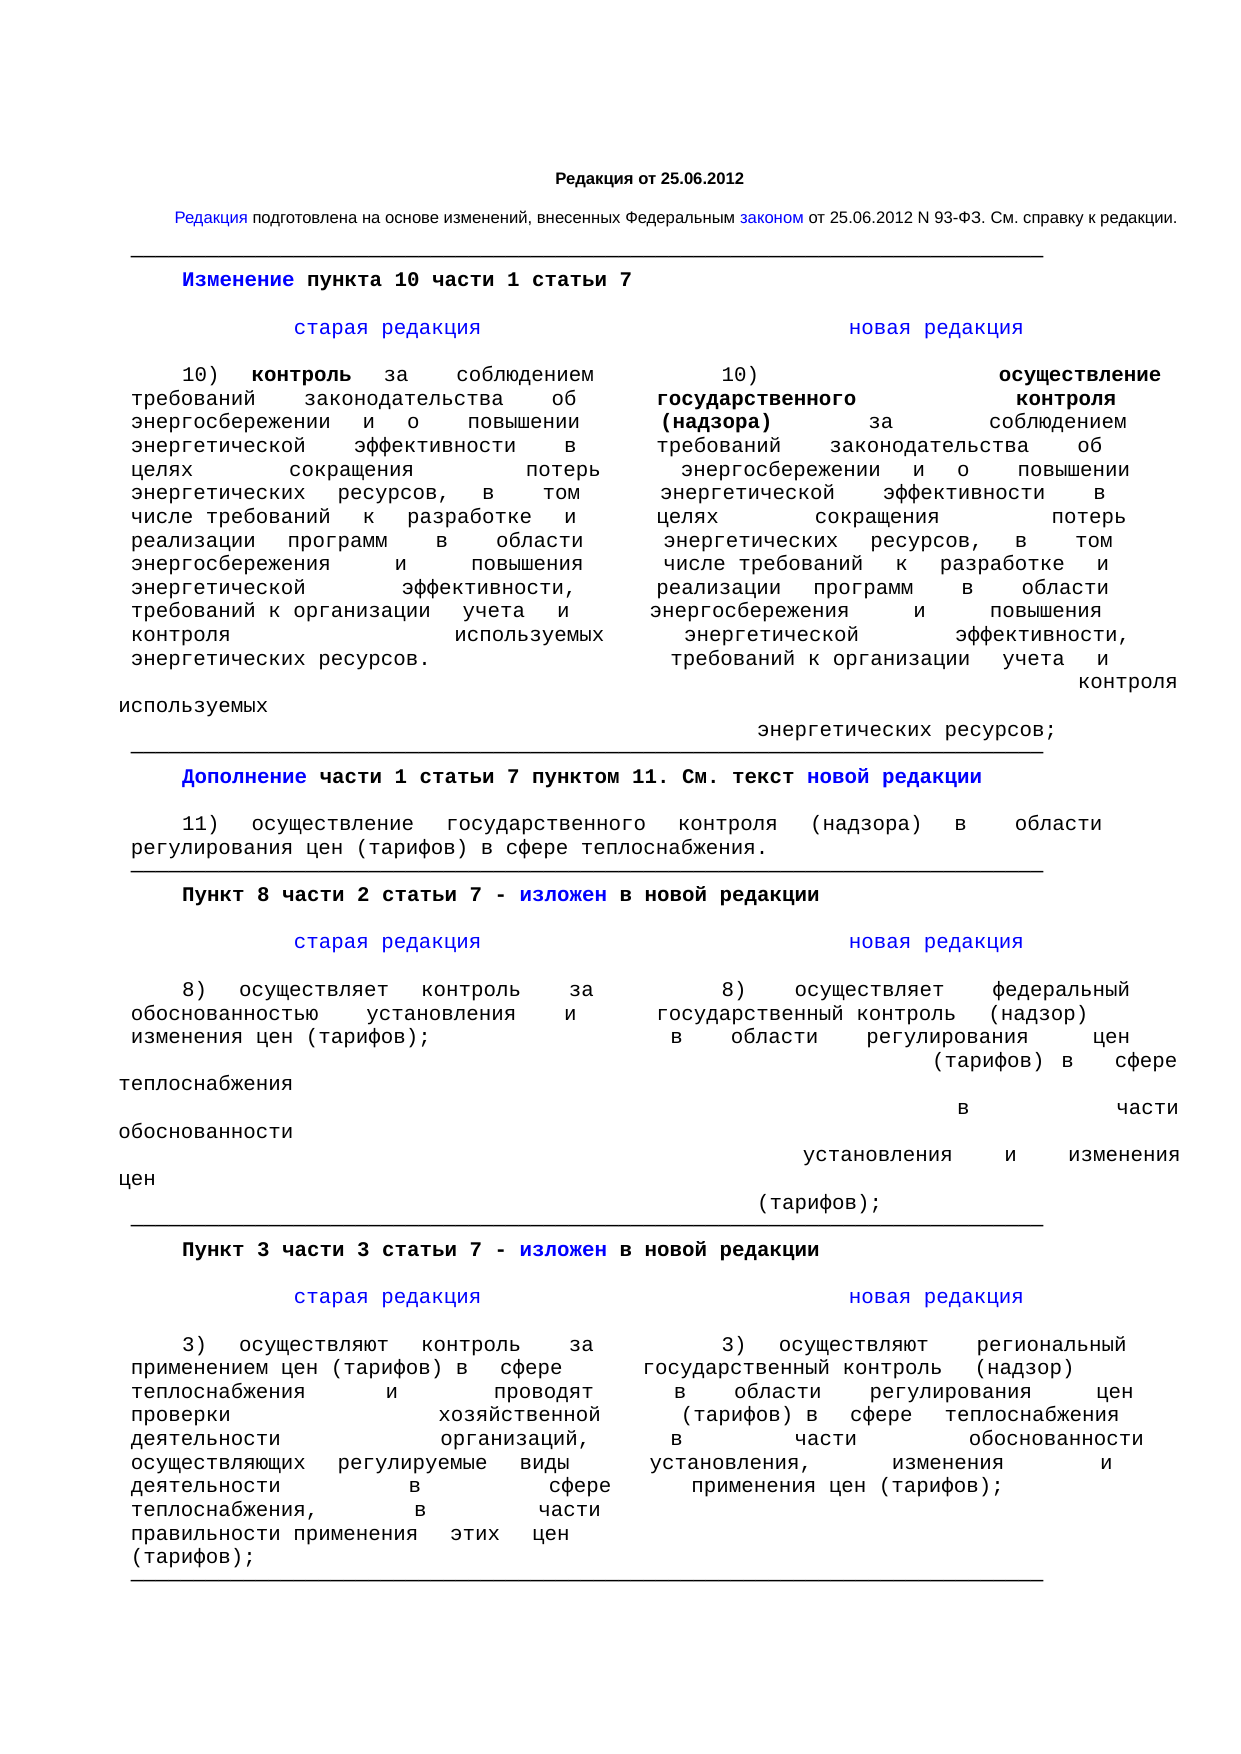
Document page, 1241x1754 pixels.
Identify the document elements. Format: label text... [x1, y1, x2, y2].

text правильности применения этих цен [118, 1523, 1181, 1546]
text ───────────────────────────────────────────────────────────────────────── [118, 246, 1181, 269]
text в части обоснованности [118, 1097, 1181, 1144]
text старая редакция новая редакция [118, 1286, 1181, 1310]
text требований к организации учета и энергосбережения и повышения [118, 601, 1181, 624]
text контроля используемых энергетической эффективности, [118, 624, 1181, 648]
text 10) контроль за соблюдением 10) осуществление [118, 364, 1181, 388]
text Редакция подготовлена на основе изменений, внесенных Федеральным законом от 25.06.2012 N 93-ФЗ. См. справку к редакции. [118, 207, 1181, 227]
text деятельности организаций, в части обоснованности [118, 1428, 1181, 1452]
text реализации программ в области энергетических ресурсов, в том [118, 529, 1181, 553]
text Изменение пункта 10 части 1 статьи 7 [118, 269, 1181, 293]
text старая редакция новая редакция [118, 317, 1181, 340]
text Пункт 8 части 2 статьи 7 - изложен в новой редакции [118, 884, 1181, 908]
text ───────────────────────────────────────────────────────────────────────── [118, 1215, 1181, 1239]
text осуществляющих регулируемые виды установления, изменения и [118, 1452, 1181, 1475]
text изменения цен (тарифов); в области регулирования цен [118, 1026, 1181, 1050]
text (тарифов) в сфере теплоснабжения [118, 1050, 1181, 1097]
text контроля используемых [118, 671, 1181, 719]
text ───────────────────────────────────────────────────────────────────────── [118, 861, 1181, 884]
text ───────────────────────────────────────────────────────────────────────── [118, 1570, 1181, 1594]
text (тарифов); [118, 1192, 1181, 1215]
text применением цен (тарифов) в сфере государственный контроль (надзор) [118, 1357, 1181, 1381]
text Дополнение части 1 статьи 7 пунктом 11. См. текст новой редакции [118, 766, 1181, 790]
text деятельности в сфере применения цен (тарифов); [118, 1475, 1181, 1499]
text 8) осуществляет контроль за 8) осуществляет федеральный [118, 979, 1181, 1002]
text теплоснабжения и проводят в области регулирования цен [118, 1381, 1181, 1404]
text энергосбережения и повышения числе требований к разработке и [118, 553, 1181, 577]
text 3) осуществляют контроль за 3) осуществляют региональный [118, 1333, 1181, 1357]
text энергетических ресурсов. требований к организации учета и [118, 648, 1181, 671]
text проверки хозяйственной (тарифов) в сфере теплоснабжения [118, 1404, 1181, 1428]
text целях сокращения потерь энергосбережении и о повышении [118, 459, 1181, 482]
text Пункт 3 части 3 статьи 7 - изложен в новой редакции [118, 1239, 1181, 1263]
text энергетической эффективности в требований законодательства об [118, 435, 1181, 459]
text обоснованностью установления и государственный контроль (надзор) [118, 1002, 1181, 1026]
text ───────────────────────────────────────────────────────────────────────── [118, 742, 1181, 766]
text 11) осуществление государственного контроля (надзора) в области [118, 813, 1181, 837]
text энергетической эффективности, реализации программ в области [118, 577, 1181, 601]
text требований законодательства об государственного контроля [118, 388, 1181, 411]
text (тарифов); [118, 1546, 1181, 1570]
text числе требований к разработке и целях сокращения потерь [118, 506, 1181, 529]
subtitle Редакция от 25.06.2012 [118, 169, 1181, 188]
text регулирования цен (тарифов) в сфере теплоснабжения. [118, 837, 1181, 861]
text теплоснабжения, в части [118, 1499, 1181, 1523]
text энергосбережении и о повышении (надзора) за соблюдением [118, 411, 1181, 435]
text старая редакция новая редакция [118, 932, 1181, 955]
text энергетических ресурсов; [118, 719, 1181, 742]
text установления и изменения цен [118, 1144, 1181, 1192]
text энергетических ресурсов, в том энергетической эффективности в [118, 482, 1181, 506]
